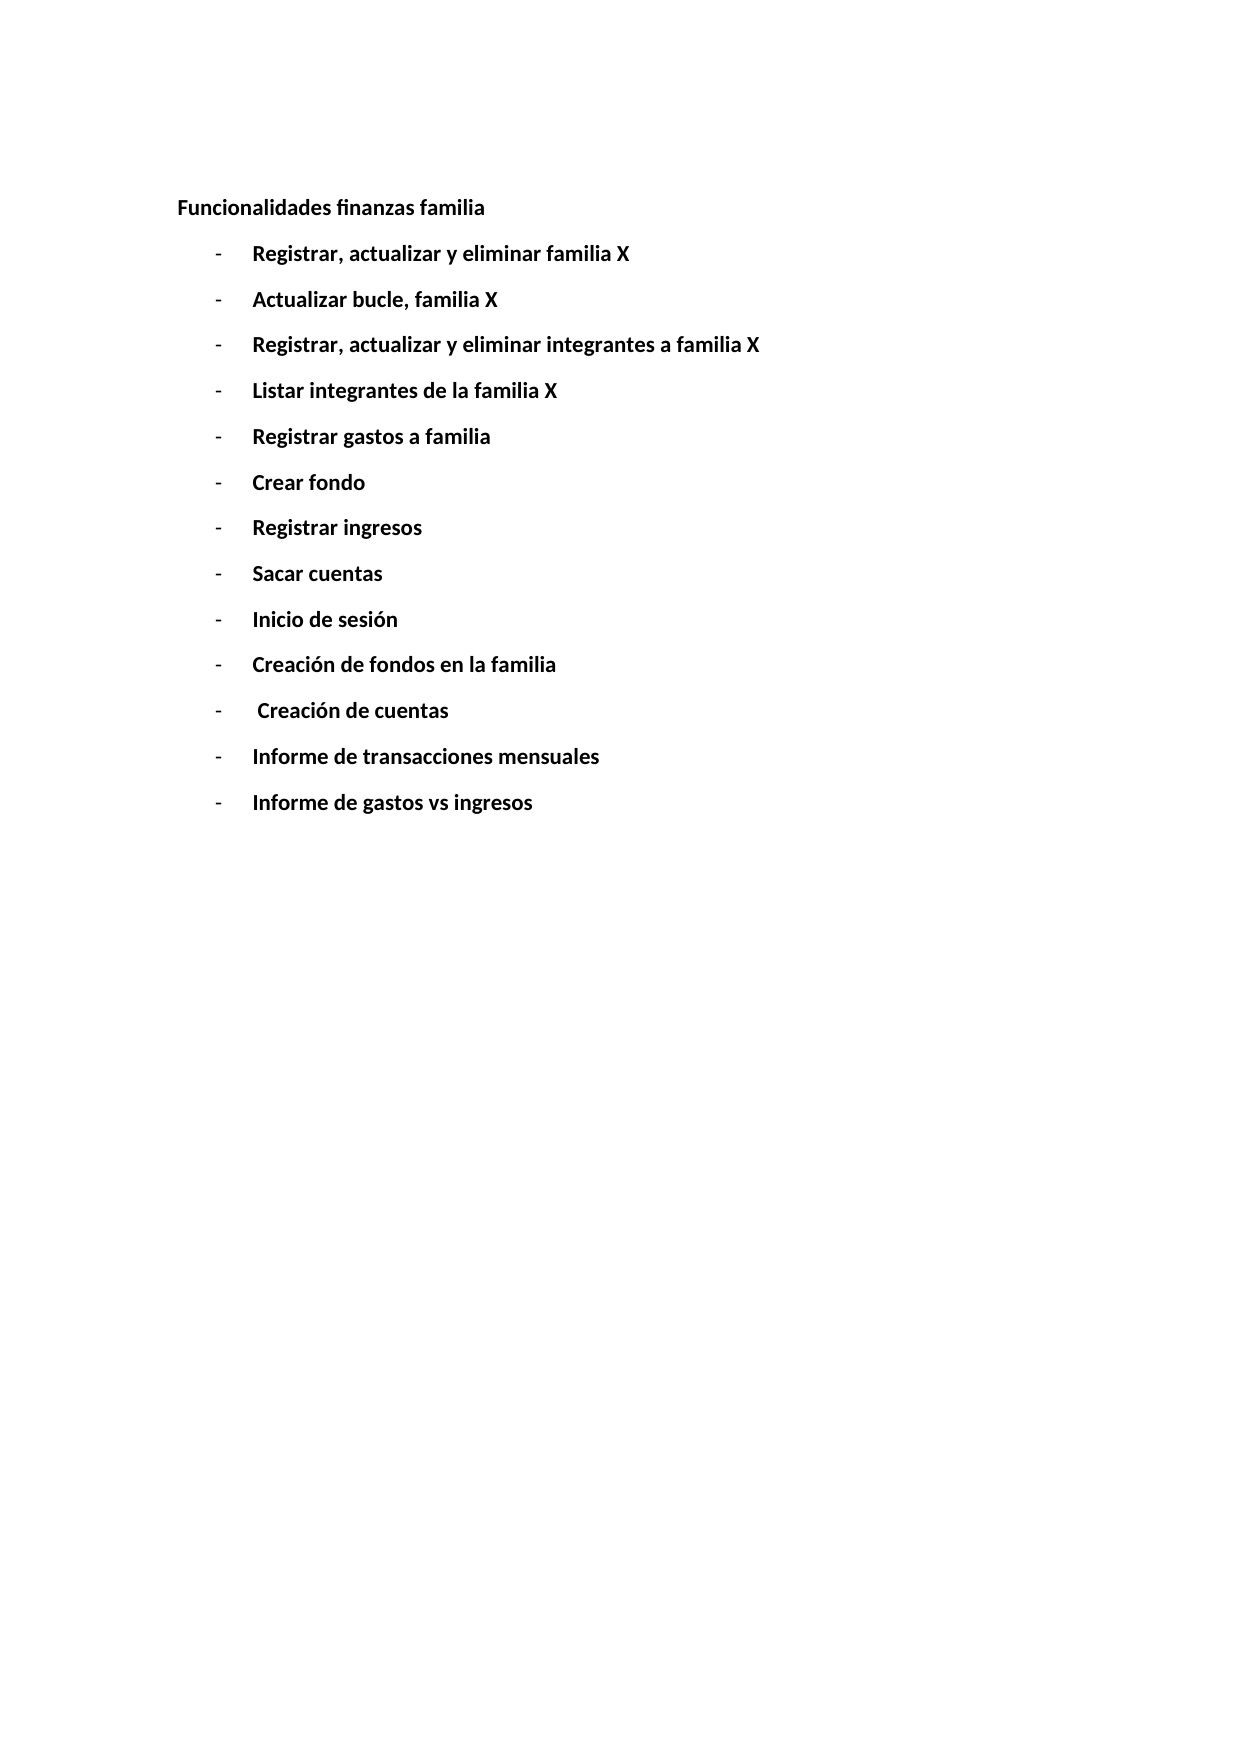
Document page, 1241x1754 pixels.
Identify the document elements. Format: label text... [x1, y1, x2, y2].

list Actualizar bucle, familia X [215, 285, 1063, 313]
list Creación de cuentas [215, 696, 1063, 724]
text Funcionalidades finanzas familia [177, 193, 1063, 221]
list Informe de gastos vs ingresos [215, 788, 1063, 816]
list Registrar ingresos [215, 513, 1063, 541]
list Sacar cuentas [215, 559, 1063, 587]
list Inicio de sesión [215, 605, 1063, 633]
list Registrar, actualizar y eliminar familia X [215, 239, 1063, 267]
list Informe de transacciones mensuales [215, 742, 1063, 770]
list Registrar gastos a familia [215, 422, 1063, 450]
list Creación de fondos en la familia [215, 651, 1063, 679]
list Registrar, actualizar y eliminar integrantes a familia X [215, 331, 1063, 358]
list Crear fondo [215, 468, 1063, 496]
list Listar integrantes de la familia X [215, 376, 1063, 404]
